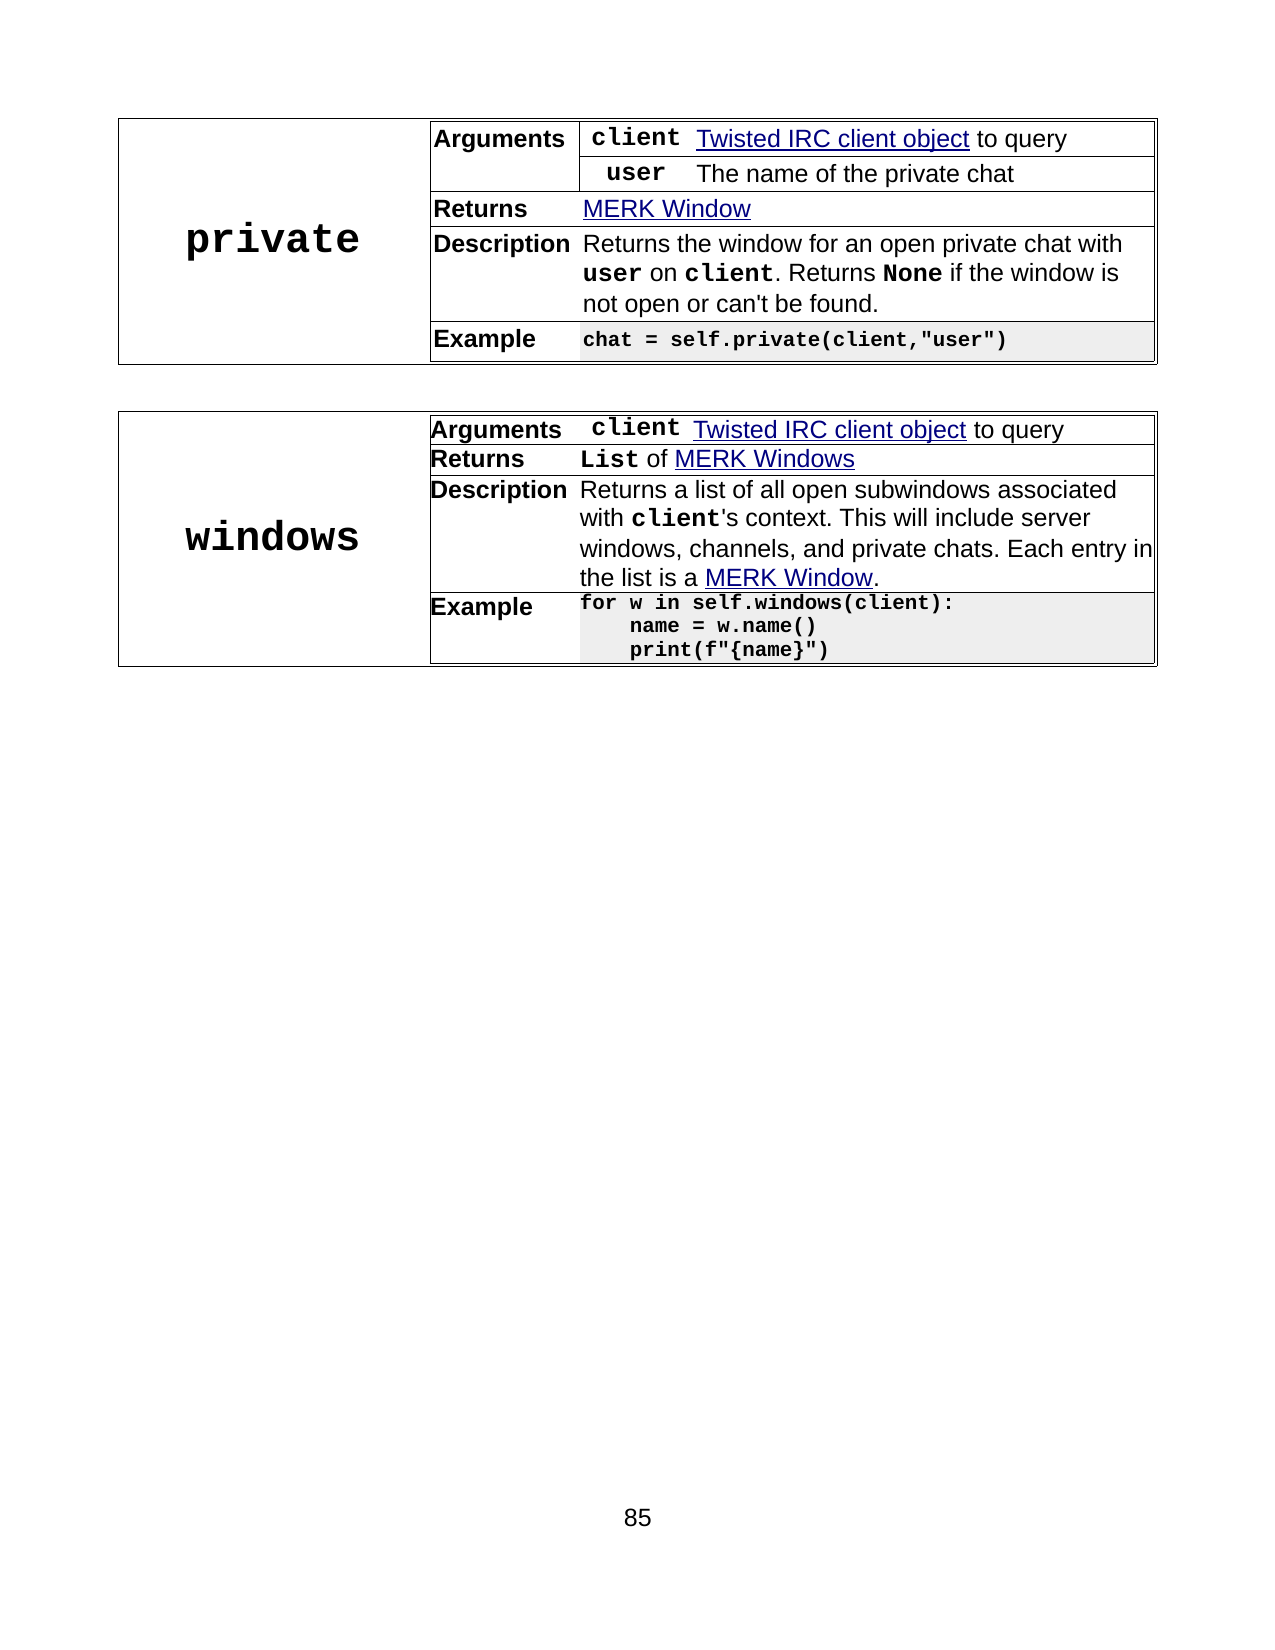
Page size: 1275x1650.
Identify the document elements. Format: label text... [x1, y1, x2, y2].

table_cell The name of the private chat [693, 157, 1154, 191]
table_cell Description [431, 476, 579, 592]
table_header Arguments [431, 122, 579, 156]
table_header windows [119, 412, 427, 666]
table_header Twisted IRC client object to query [693, 416, 1154, 443]
table_header [427, 412, 1157, 666]
table_header private [119, 119, 427, 364]
table_cell Example [431, 593, 579, 663]
table_cell Returns the window for an open private chat with user on client. Returns None if the window is not open or can't be found. [580, 227, 1154, 321]
table_cell MERK Window [580, 192, 1154, 226]
table_cell [431, 156, 579, 191]
table_header [427, 119, 1157, 364]
table_cell user [580, 157, 693, 191]
table_cell for w in self.windows(client): name = w.name() print(f"{name}") [580, 593, 1154, 663]
table_cell List of MERK Windows [580, 445, 1154, 474]
table_header client [580, 122, 693, 156]
table_cell Returns [431, 445, 579, 474]
table_cell chat = self.private(client,"user") [580, 322, 1154, 361]
table_header client [580, 416, 693, 443]
table_header Twisted IRC client object to query [693, 122, 1154, 156]
table_cell Description [431, 227, 579, 321]
table_cell Returns [431, 192, 579, 226]
table_header Arguments [431, 416, 579, 443]
table_cell Returns a list of all open subwindows associated with client's context. This will include server windows, channels, and private chats. Each entry in the list is a MERK Window. [580, 476, 1154, 592]
table_cell Example [431, 322, 579, 361]
